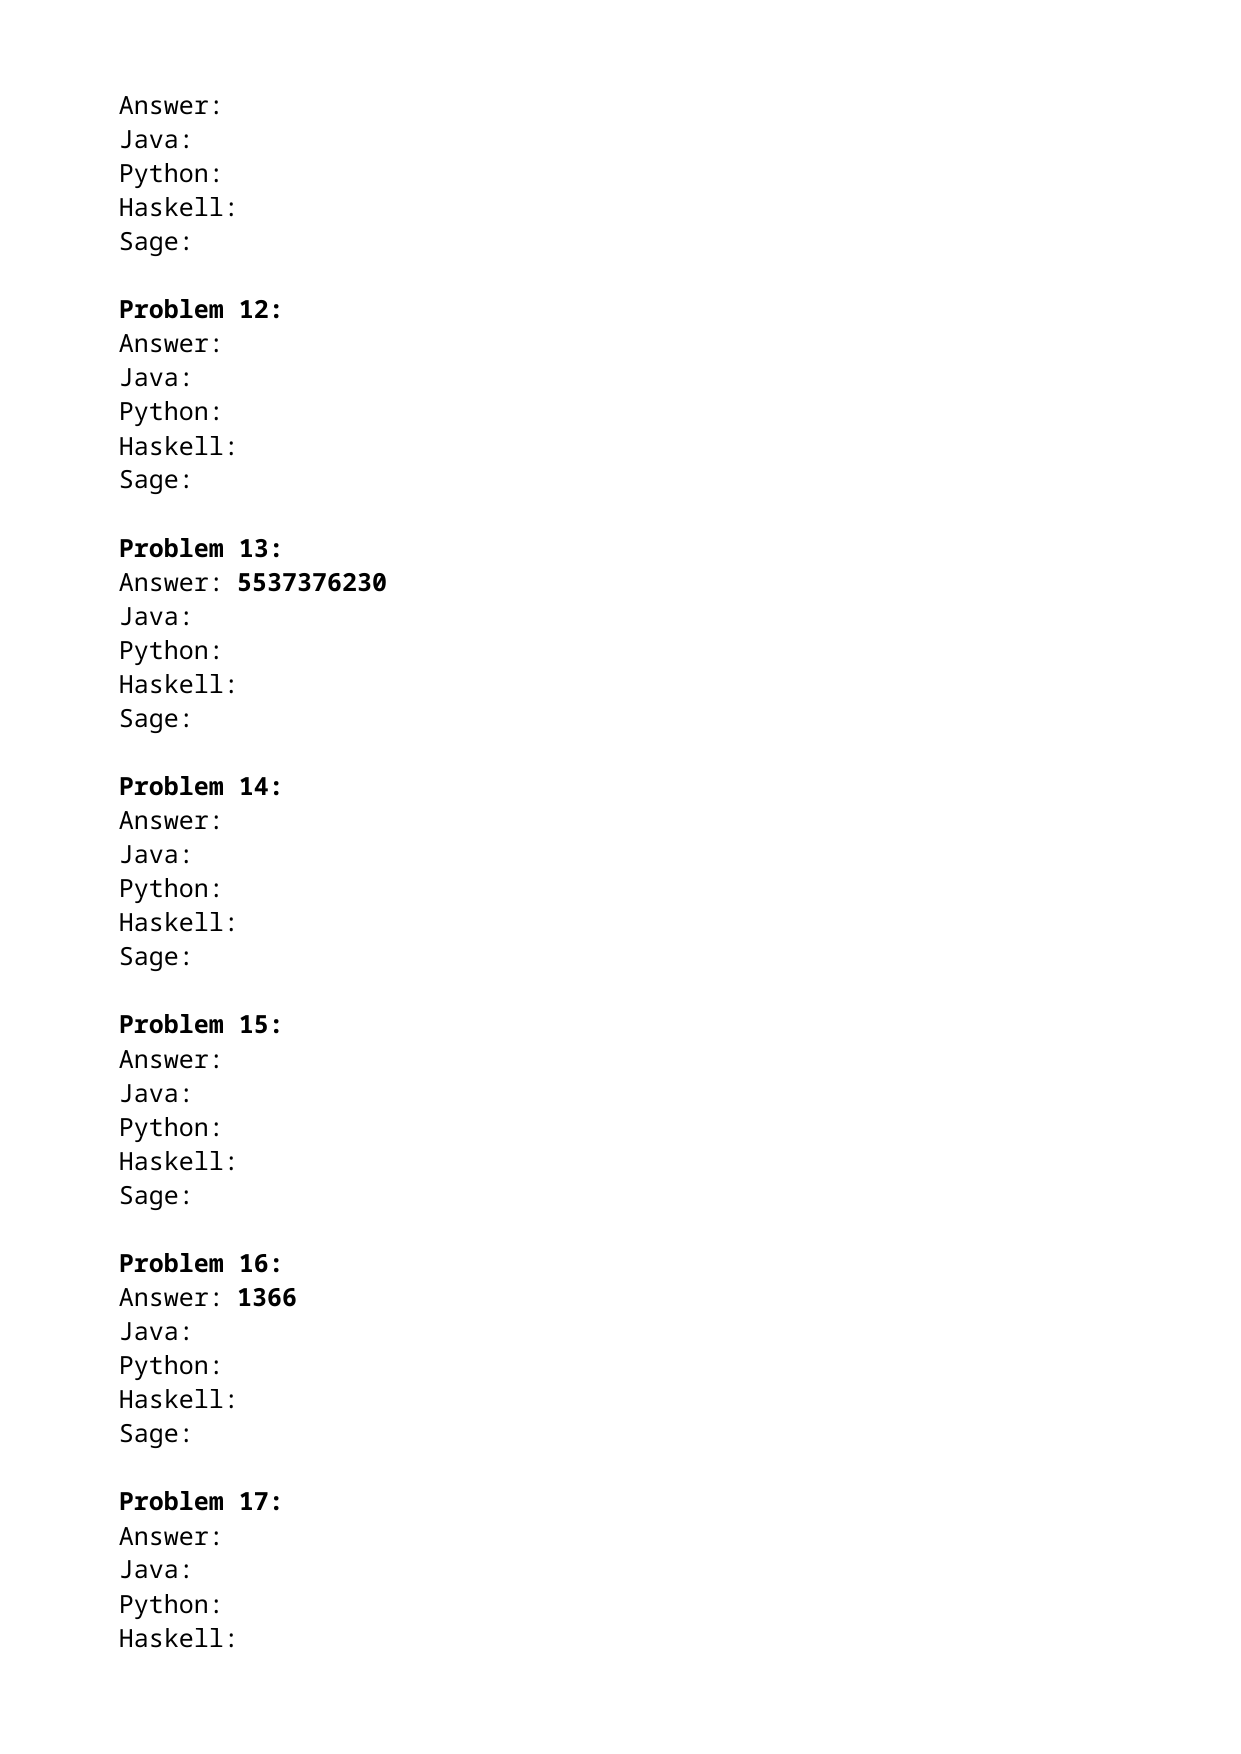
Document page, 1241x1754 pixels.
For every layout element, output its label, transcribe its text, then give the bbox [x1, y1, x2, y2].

text Java: [119, 1552, 1121, 1586]
text Java: [119, 1314, 1121, 1348]
text Answer: 5537376230 [119, 564, 1121, 598]
text Problem 14: [119, 769, 1121, 803]
text Answer: [119, 1041, 1121, 1075]
text Sage: [119, 701, 1121, 735]
text Problem 17: [119, 1484, 1121, 1518]
text Haskell: [119, 905, 1121, 939]
text Python: [119, 1109, 1121, 1143]
text Java: [119, 360, 1121, 394]
text Python: [119, 632, 1121, 667]
text Java: [119, 1075, 1121, 1109]
text Python: [119, 1586, 1121, 1620]
text Problem 13: [119, 530, 1121, 564]
text Python: [119, 394, 1121, 428]
text Sage: [119, 224, 1121, 258]
text Java: [119, 598, 1121, 632]
text Python: [119, 871, 1121, 905]
text Sage: [119, 939, 1121, 973]
text Answer: [119, 803, 1121, 837]
text Answer: [119, 1518, 1121, 1552]
text Sage: [119, 1177, 1121, 1212]
text Sage: [119, 462, 1121, 496]
text Haskell: [119, 667, 1121, 701]
text Java: [119, 837, 1121, 871]
text Sage: [119, 1416, 1121, 1450]
text Python: [119, 156, 1121, 190]
text Answer: [119, 87, 1121, 122]
text Problem 16: [119, 1246, 1121, 1280]
text Java: [119, 122, 1121, 156]
text Haskell: [119, 190, 1121, 224]
text Haskell: [119, 1382, 1121, 1416]
text Problem 15: [119, 1007, 1121, 1041]
text Problem 12: [119, 292, 1121, 326]
text Haskell: [119, 1620, 1121, 1654]
text Answer: 1366 [119, 1280, 1121, 1314]
text Python: [119, 1348, 1121, 1382]
text Answer: [119, 326, 1121, 360]
text Haskell: [119, 1143, 1121, 1177]
text Haskell: [119, 428, 1121, 462]
